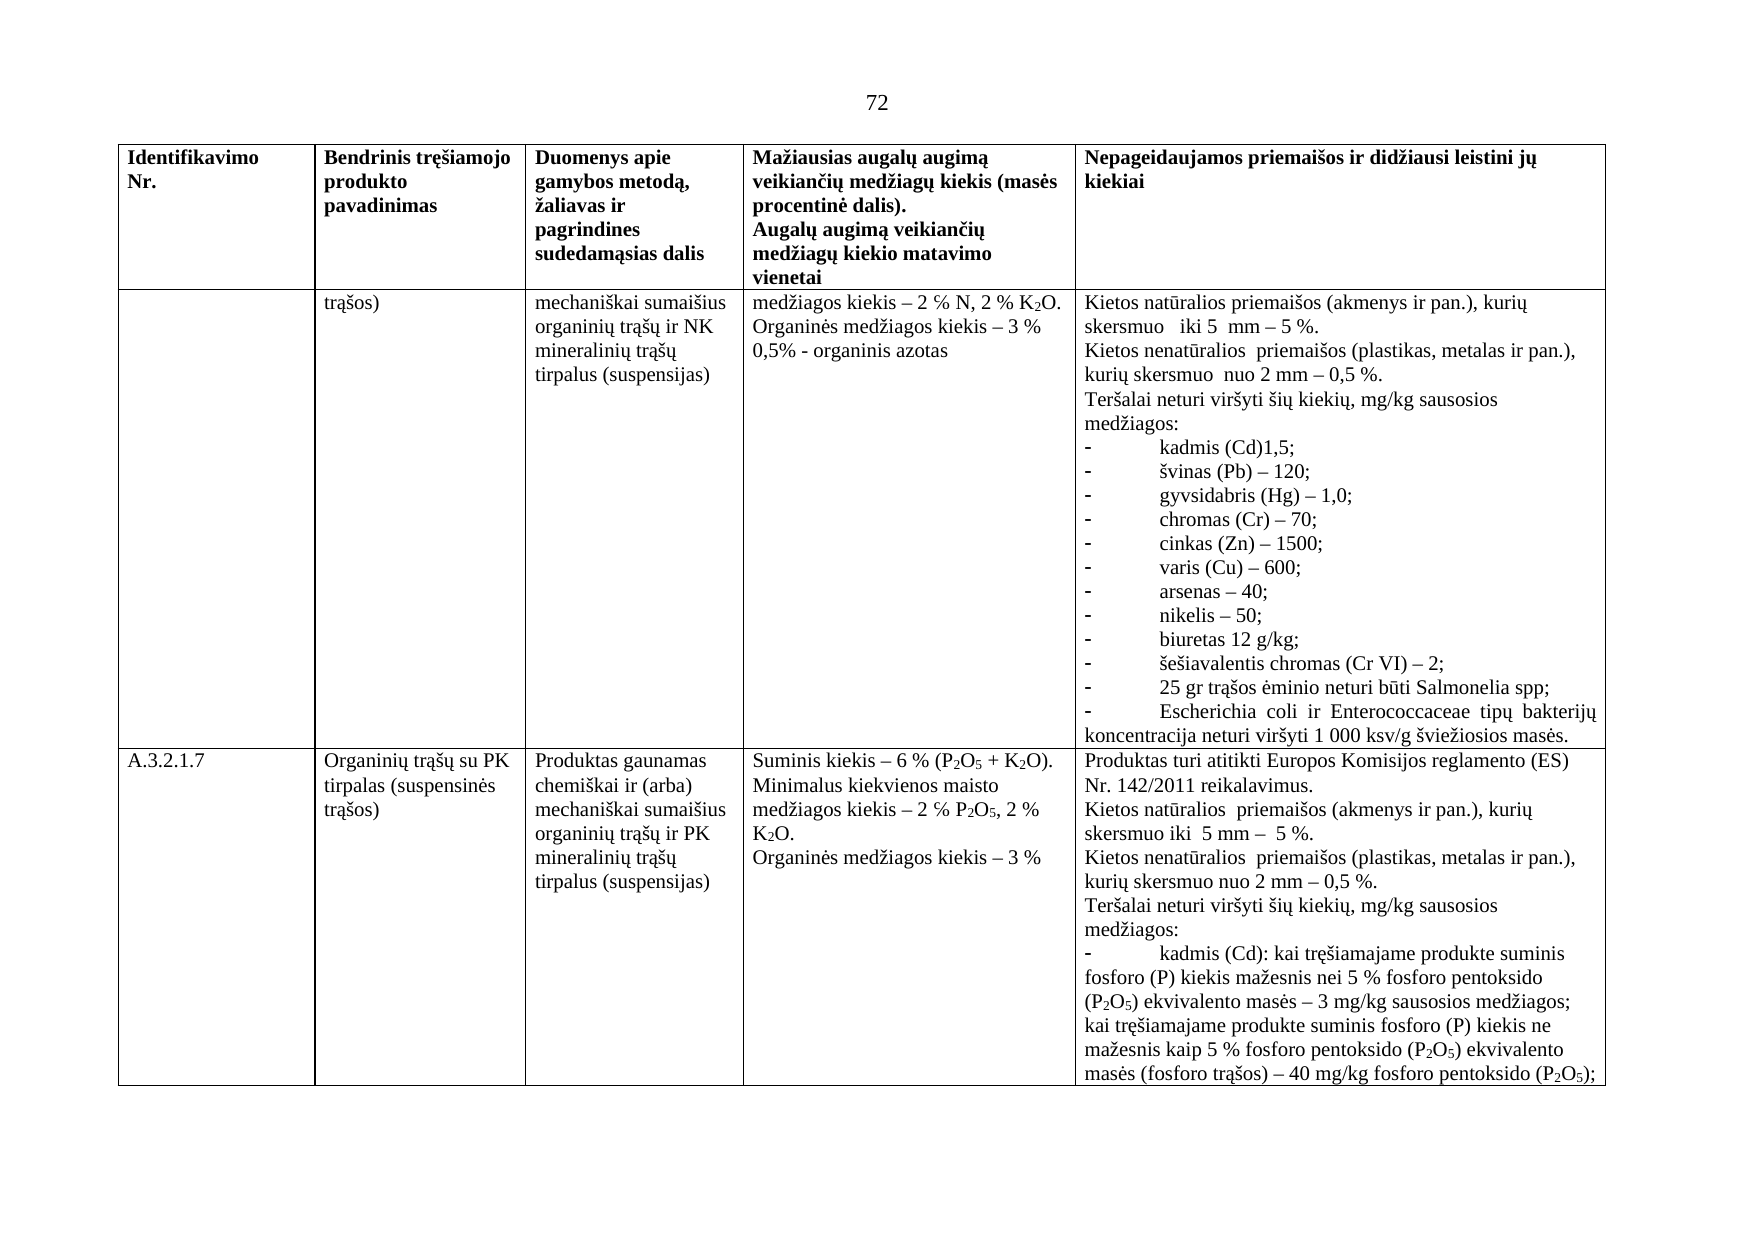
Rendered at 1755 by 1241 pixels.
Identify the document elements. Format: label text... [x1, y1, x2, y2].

table_cell medžiagos kiekis – 2 ℅ N, 2 % K2O. Organinės medžiagos kiekis – 3 % 0,5% - organinis azotas [744, 290, 1075, 747]
table_cell [119, 290, 314, 747]
table_cell Suminis kiekis – 6 % (P2O5 + K2O). Minimalus kiekvienos maisto medžiagos kiekis – 2 ℅ P2O5, 2 % K2O. Organinės medžiagos kiekis – 3 % [744, 749, 1075, 1085]
table_cell Organinių trąšų su PK tirpalas (suspensinės trąšos) [316, 749, 525, 1085]
table_header Bendrinis tręšiamojo produkto pavadinimas [316, 145, 525, 289]
table_header Nepageidaujamos priemaišos ir didžiausi leistini jų kiekiai [1076, 145, 1605, 289]
table_cell A.3.2.1.7 [119, 749, 314, 1085]
table_header Duomenys apie gamybos metodą, žaliavas ir pagrindines sudedamąsias dalis [526, 145, 743, 289]
table_cell Kietos natūralios priemaišos (akmenys ir pan.), kurių skersmuo iki 5 mm – 5 %. Kietos nenatūralios priemaišos (plastikas, metalas ir pan.), kurių skersmuo nuo 2 mm – 0,5 %. Teršalai neturi viršyti šių kiekių, mg/kg sausosios medžiagos:  kadmis (Cd)1,5;  švinas (Pb) – 120;  gyvsidabris (Hg) – 1,0;  chromas (Cr) – 70;  cinkas (Zn) – 1500;  varis (Cu) – 600;  arsenas – 40;  nikelis – 50;  biuretas 12 g/kg;  šešiavalentis chromas (Cr VI) – 2;  25 gr trąšos ėminio neturi būti Salmonelia spp;  Escherichia coli ir Enterococcaceae tipų bakterijų koncentracija neturi viršyti 1 000 ksv/g šviežiosios masės. [1076, 290, 1605, 747]
table_cell mechaniškai sumaišius organinių trąšų ir NK mineralinių trąšų tirpalus (suspensijas) [526, 290, 743, 747]
table_cell trąšos) [316, 290, 525, 747]
table_cell Produktas turi atitikti Europos Komisijos reglamento (ES) Nr. 142/2011 reikalavimus. Kietos natūralios priemaišos (akmenys ir pan.), kurių skersmuo iki 5 mm – 5 %. Kietos nenatūralios priemaišos (plastikas, metalas ir pan.), kurių skersmuo nuo 2 mm – 0,5 %. Teršalai neturi viršyti šių kiekių, mg/kg sausosios medžiagos:  kadmis (Cd): kai tręšiamajame produkte suminis fosforo (P) kiekis mažesnis nei 5 % fosforo pentoksido (P2O5) ekvivalento masės – 3 mg/kg sausosios medžiagos; kai tręšiamajame produkte suminis fosforo (P) kiekis ne mažesnis kaip 5 % fosforo pentoksido (P2O5) ekvivalento masės (fosforo trąšos) – 40 mg/kg fosforo pentoksido (P2O5); [1076, 749, 1605, 1085]
table_cell Produktas gaunamas chemiškai ir (arba) mechaniškai sumaišius organinių trąšų ir PK mineralinių trąšų tirpalus (suspensijas) [526, 749, 743, 1085]
table_header Mažiausias augalų augimą veikiančių medžiagų kiekis (masės procentinė dalis). Augalų augimą veikiančių medžiagų kiekio matavimo vienetai [744, 145, 1075, 289]
table_header Identifikavimo Nr. [119, 145, 314, 289]
